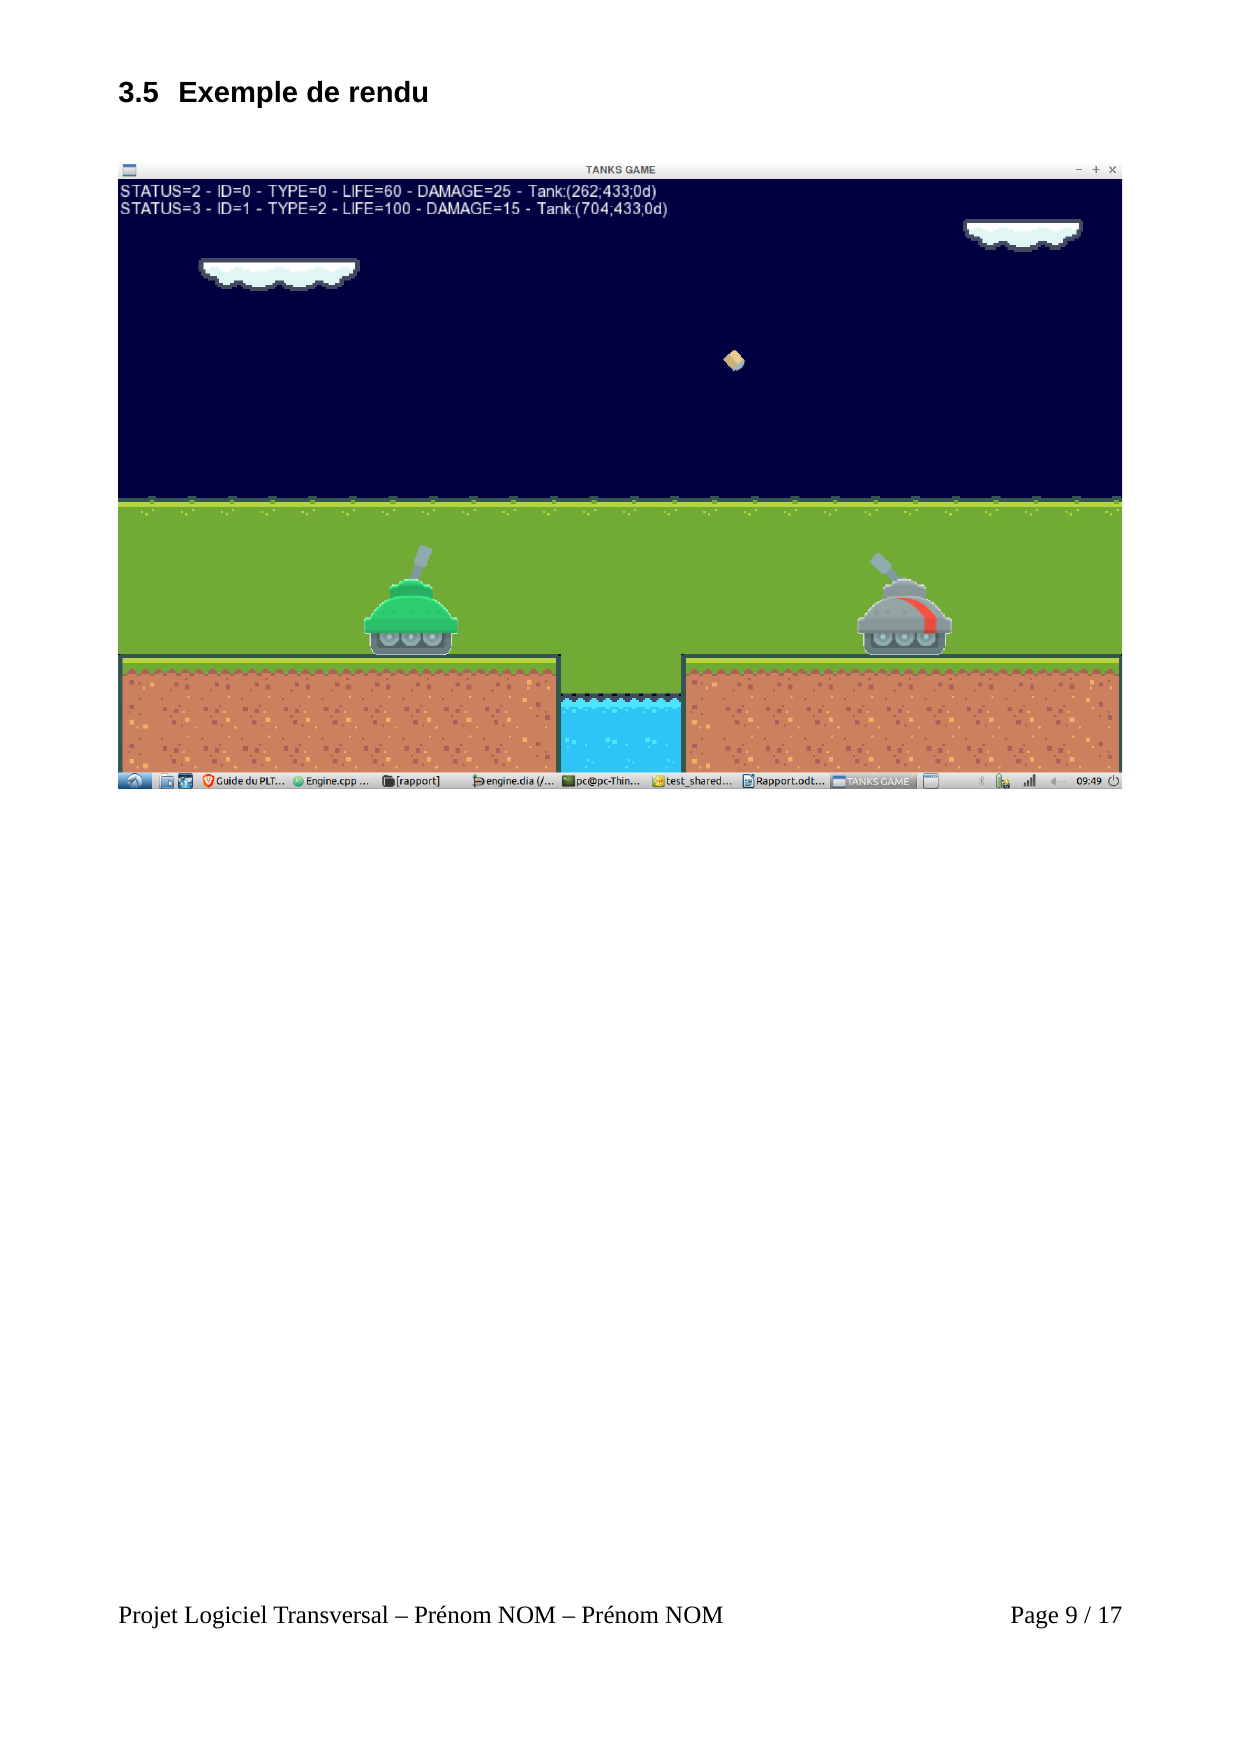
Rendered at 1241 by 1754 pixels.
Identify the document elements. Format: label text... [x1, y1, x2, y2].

picture [118, 161, 1123, 789]
subtitle Exemple de rendu [118, 75, 1122, 108]
